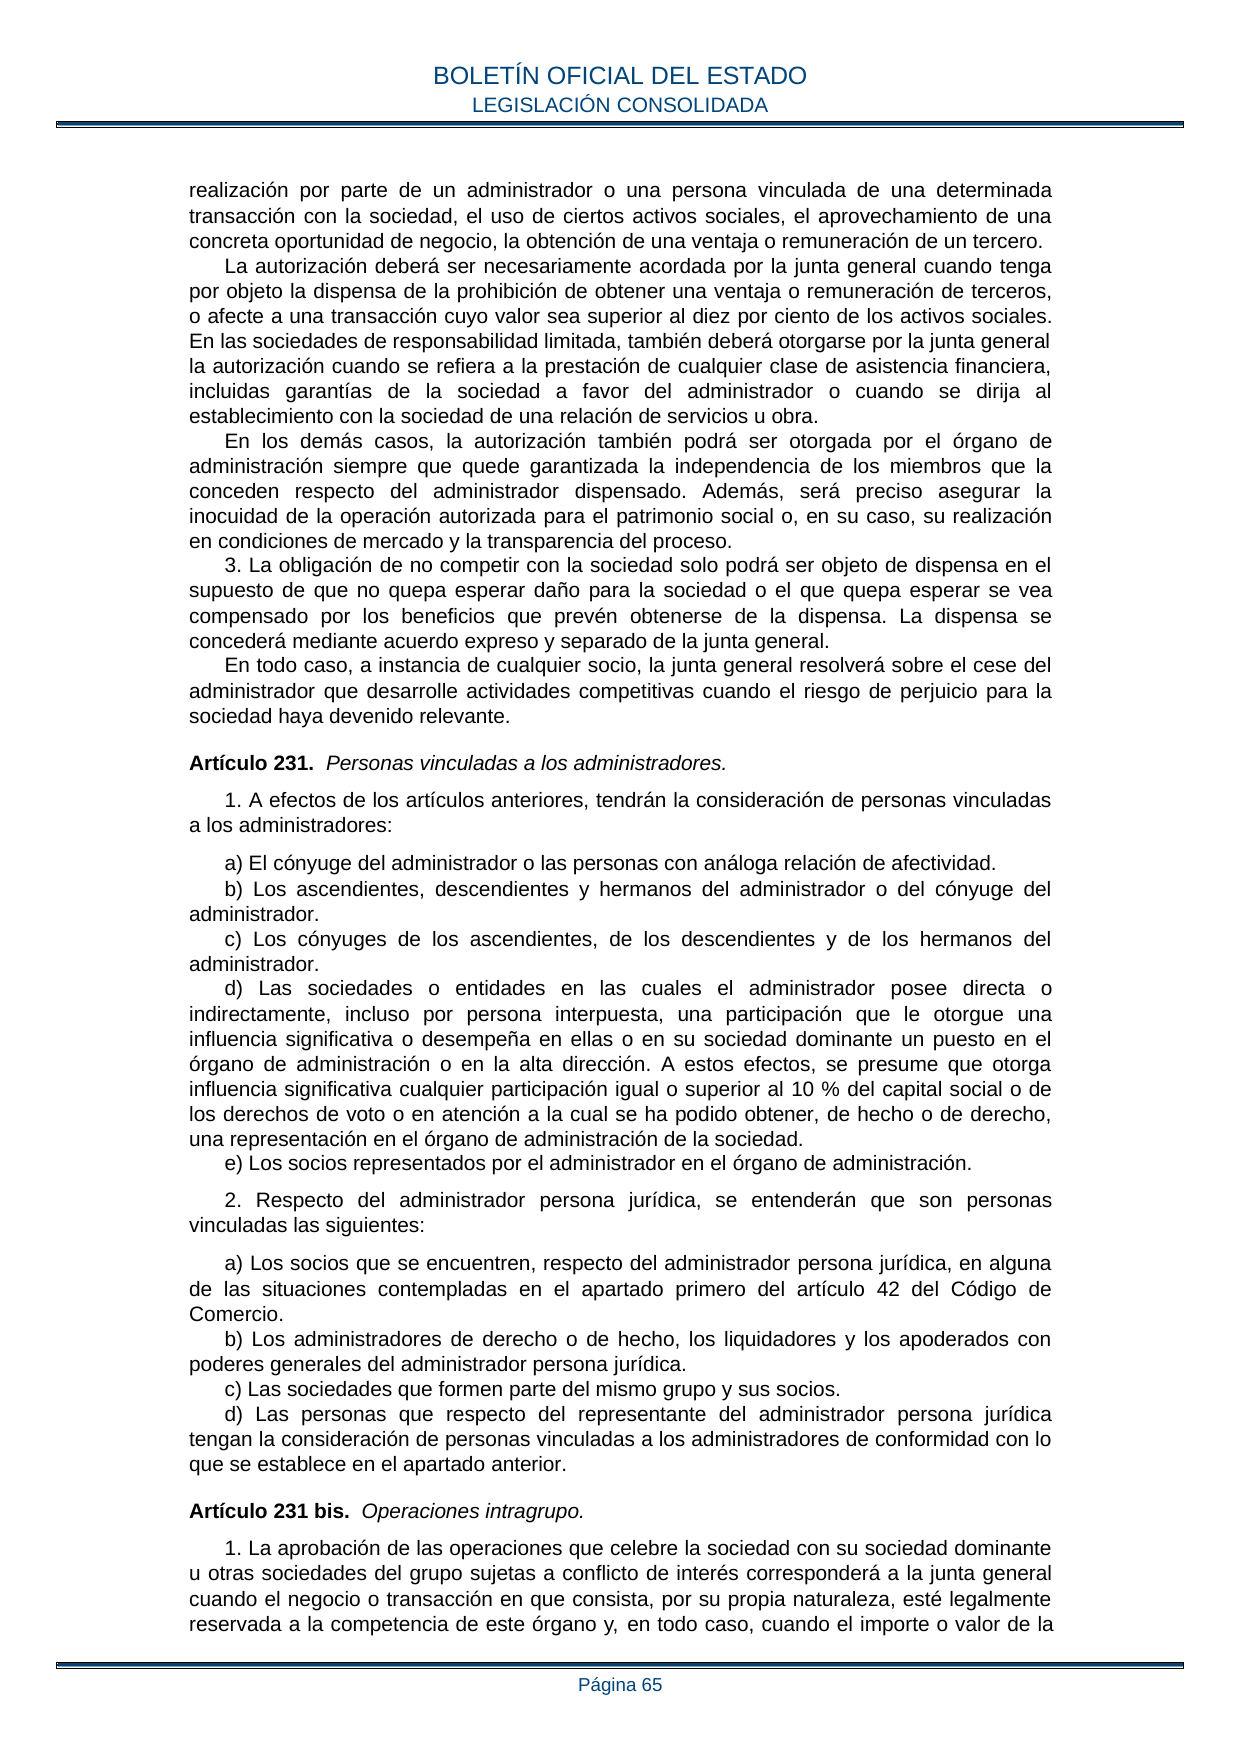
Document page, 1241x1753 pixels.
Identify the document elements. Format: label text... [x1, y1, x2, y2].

text compensado por los beneficios que prevén obtenerse de la dispensa. La dispensa se [189, 603, 1076, 628]
text supuesto de que no quepa esperar daño para la sociedad o el que quepa esperar se vea [189, 573, 1076, 603]
text cuando el negocio o transacción en que consista, por su propia naturaleza, esté legalmente [189, 1586, 1076, 1611]
text una representación en el órgano de administración de la sociedad. [189, 1126, 1076, 1151]
text administrador. [189, 951, 1076, 976]
text por objeto la dispensa de la prohibición de obtener una ventaja o remuneración de terceros, [189, 278, 1076, 303]
text . Respecto del administrador persona jurídica, se entenderán que son personas [236, 1184, 1076, 1213]
text órgano de administración o en la alta dirección. A estos efectos, se presume que otorga [189, 1051, 1076, 1076]
text La autorización deberá ser necesariamente acordada por la junta general cuando tenga [224, 253, 1076, 278]
text b) Los ascendientes, descendientes y hermanos del administrador o del cónyuge del [224, 876, 1076, 901]
text o afecte a una transacción cuyo valor sea superior al diez por ciento de los activos sociales. [189, 303, 1076, 328]
text c) Los cónyuges de los ascendientes, de los descendientes y de los hermanos del [224, 926, 1076, 951]
text c) Las sociedades que formen parte del mismo grupo y sus socios. [224, 1376, 1076, 1401]
text d) Las sociedades o entidades en las cuales el administrador posee directa o [224, 971, 1076, 1001]
text conceden respecto del administrador dispensado. Además, será preciso asegurar la [189, 478, 1076, 503]
text sociedad haya devenido relevante. [189, 703, 1076, 728]
text concreta oportunidad de negocio, la obtención de una ventaja o remuneración de un tercero. [189, 228, 1076, 253]
text influencia significativa cualquier participación igual o superior al 10 % del capital social o de [189, 1076, 1076, 1101]
text establecimiento con la sociedad de una relación de servicios u obra. [189, 403, 1076, 428]
text reservada a la competencia de este órgano y, en todo caso, cuando el importe o valor de la [189, 1611, 1076, 1636]
text b) Los administradores de derecho o de hecho, los liquidadores y los apoderados con [224, 1326, 1076, 1351]
text En las sociedades de responsabilidad limitada, también deberá otorgarse por la junta general [189, 328, 1076, 353]
text a) El cónyuge del administrador o las personas con análoga relación de afectividad. [224, 846, 1076, 876]
text . La obligación de no competir con la sociedad solo podrá ser objeto de dispensa en el [236, 548, 1076, 573]
picture [57, 1663, 1183, 1668]
text 3 [224, 548, 236, 573]
text a) Los socios que se encuentren, respecto del administrador persona jurídica, en alguna [224, 1246, 1076, 1276]
text la autorización cuando se refiera a la prestación de cualquier clase de asistencia financiera, [189, 353, 1076, 378]
text 1 [224, 1532, 236, 1557]
text En los demás casos, la autorización también podrá ser otorgada por el órgano de [224, 428, 1076, 453]
text Página 65 [578, 1670, 687, 1697]
text 1 [224, 784, 236, 809]
text que se establece en el apartado anterior. [189, 1451, 1076, 1476]
text a los administradores: [189, 809, 418, 838]
text 2 [224, 1184, 236, 1209]
text e) Los socios representados por el administrador en el órgano de administración. [224, 1146, 997, 1176]
text administrador. [189, 901, 1076, 926]
text influencia significativa o desempeña en ellas o en su sociedad dominante un puesto en el [189, 1026, 1076, 1051]
text los derechos de voto o en atención a la cual se ha podido obtener, de hecho o de derecho, [189, 1101, 1076, 1126]
text d) Las personas que respecto del representante del administrador persona jurídica [224, 1401, 1076, 1426]
text administración siempre que quede garantizada la independencia de los miembros que la [189, 453, 1076, 478]
text transacción con la sociedad, el uso de ciertos activos sociales, el aprovechamiento de una [189, 203, 1076, 228]
text En todo caso, a instancia de cualquier socio, la junta general resolverá sobre el cese del [224, 648, 1076, 678]
text tengan la consideración de personas vinculadas a los administradores de conformidad con lo [189, 1426, 1076, 1451]
text realización por parte de un administrador o una persona vinculada de una determinada [189, 173, 1076, 203]
text LEGISLACIÓN CONSOLIDADA [472, 89, 793, 118]
picture [57, 122, 1183, 127]
text . La aprobación de las operaciones que celebre la sociedad con su sociedad dominante [236, 1532, 1076, 1557]
text incluidas garantías de la sociedad a favor del administrador o cuando se dirija al [189, 378, 1076, 403]
text . A efectos de los artículos anteriores, tendrán la consideración de personas vinculadas [236, 784, 1076, 813]
text administrador que desarrolle actividades competitivas cuando el riesgo de perjuicio para la [189, 678, 1076, 703]
text BOLETÍN OFICIAL DEL ESTADO [433, 56, 832, 92]
text Comercio. [189, 1301, 1076, 1326]
text inocuidad de la operación autorizada para el patrimonio social o, en su caso, su realización [189, 503, 1076, 528]
text Artículo 231. Personas vinculadas a los administradores. [189, 747, 752, 777]
text en condiciones de mercado y la transparencia del proceso. [189, 528, 1076, 553]
text Artículo 231 bis. Operaciones intragrupo. [189, 1495, 610, 1525]
text vinculadas las siguientes: [189, 1209, 450, 1238]
text de las situaciones contempladas en el apartado primero del artículo 42 del Código de [189, 1276, 1076, 1301]
text indirectamente, incluso por persona interpuesta, una participación que le otorgue una [189, 1001, 1076, 1026]
text concederá mediante acuerdo expreso y separado de la junta general. [189, 628, 1076, 653]
text poderes generales del administrador persona jurídica. [189, 1351, 1076, 1376]
text u otras sociedades del grupo sujetas a conflicto de interés corresponderá a la junta general [189, 1557, 1076, 1586]
